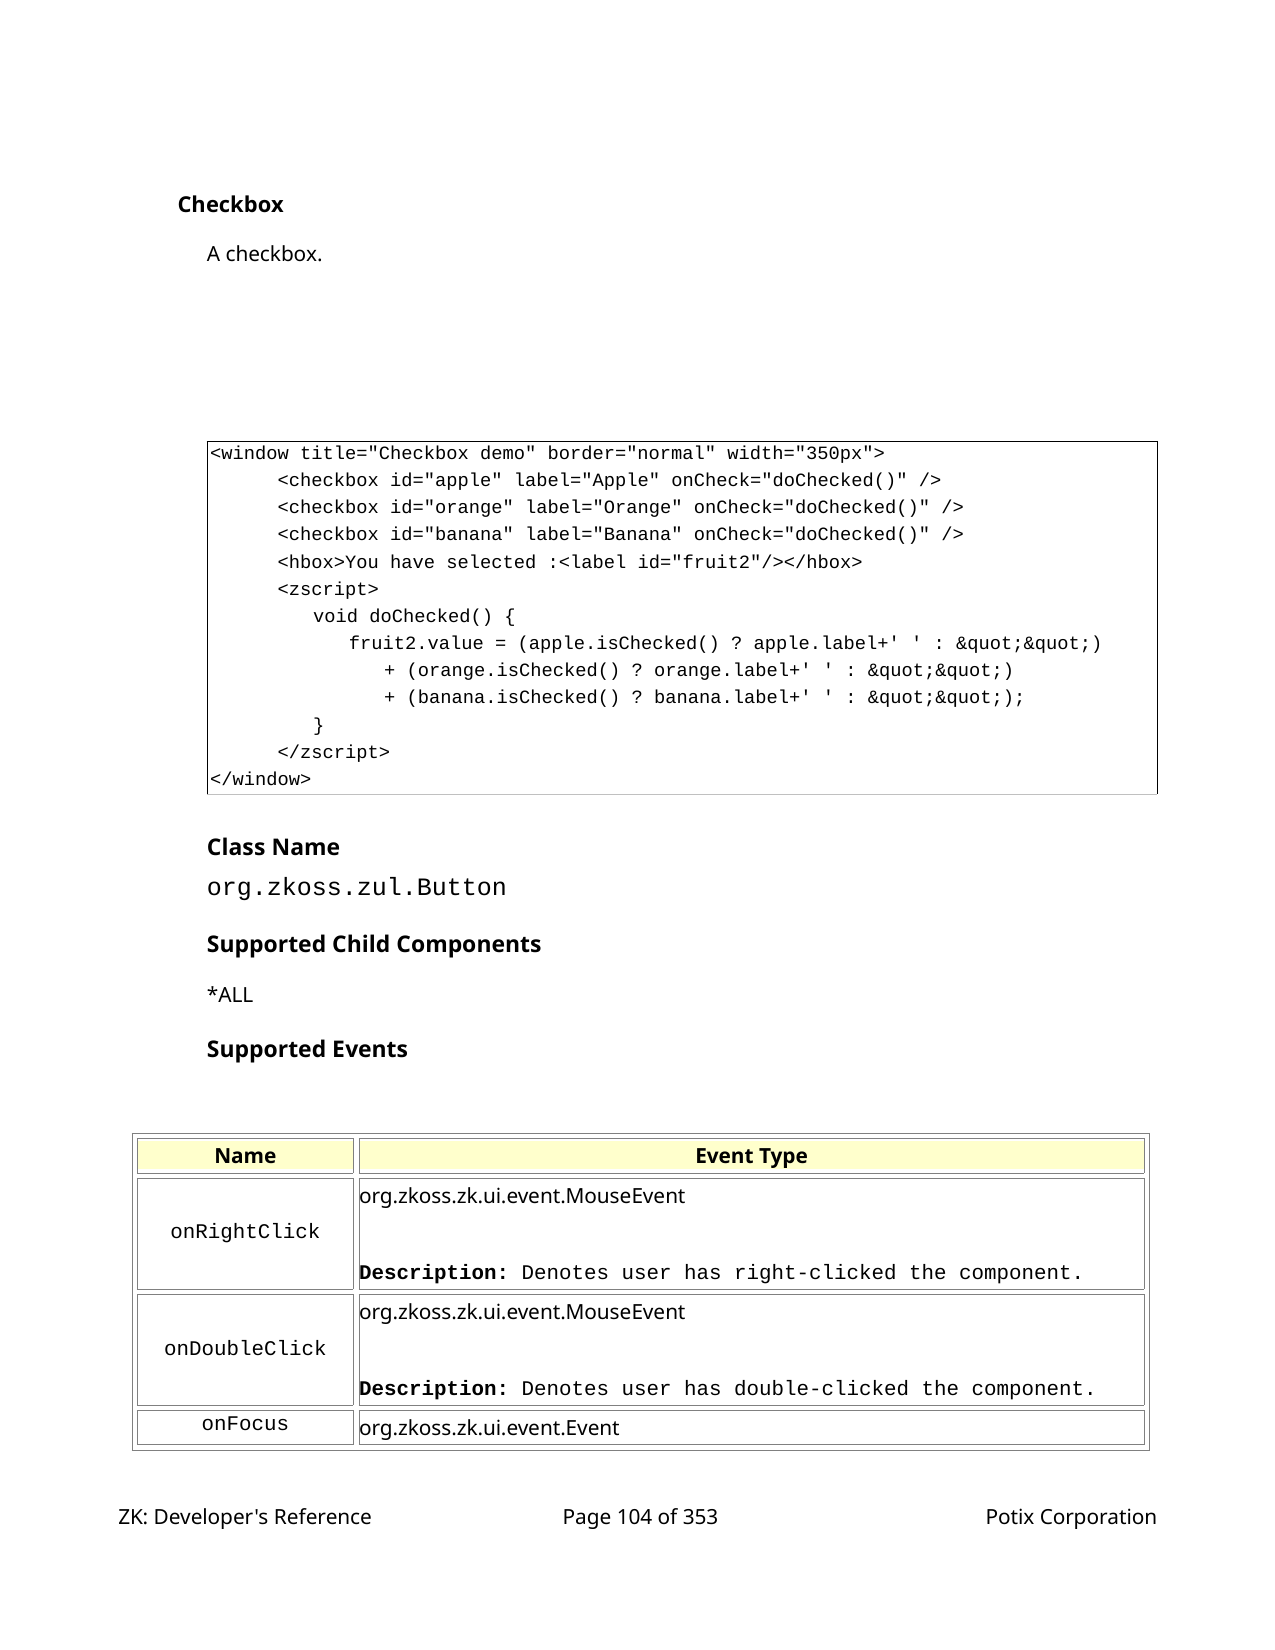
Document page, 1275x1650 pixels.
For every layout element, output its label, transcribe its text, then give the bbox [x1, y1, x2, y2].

text </zscript> [208, 740, 1157, 764]
text *ALL [207, 980, 1157, 1008]
text <checkbox id="apple" label="Apple" onCheck="doChecked()" /> [208, 468, 1157, 492]
text <checkbox id="banana" label="Banana" onCheck="doChecked()" /> [208, 522, 1157, 547]
subtitle Supported Child Components [207, 928, 1157, 959]
subtitle Checkbox [177, 189, 1157, 219]
table_cell org.zkoss.zk.ui.event.MouseEvent Description: Denotes user has double-clicked the component. [356, 1289, 1147, 1405]
text org.zkoss.zul.Button [207, 874, 1157, 903]
text </window> [208, 767, 1157, 794]
text <hbox>You have selected :<label id="fruit2"/></hbox> [208, 549, 1157, 574]
subtitle Supported Events [207, 1033, 1157, 1064]
text <zscript> [208, 577, 1157, 601]
text } [208, 713, 1157, 737]
table_header Event Type [356, 1134, 1147, 1172]
table_cell onRightClick [134, 1173, 356, 1289]
table_header Name [134, 1134, 356, 1172]
text + (orange.isChecked() ? orange.label+' ' : &quot;&quot;) [208, 658, 1157, 682]
table_cell org.zkoss.zk.ui.event.Event [356, 1405, 1147, 1444]
table_cell onFocus [134, 1405, 356, 1444]
text fruit2.value = (apple.isChecked() ? apple.label+' ' : &quot;&quot;) [208, 631, 1157, 655]
table_cell onDoubleClick [134, 1289, 356, 1405]
text <checkbox id="orange" label="Orange" onCheck="doChecked()" /> [208, 495, 1157, 519]
text A checkbox. [207, 239, 1157, 268]
text + (banana.isChecked() ? banana.label+' ' : &quot;&quot;); [208, 685, 1157, 710]
subtitle Class Name [207, 831, 1157, 862]
table_cell org.zkoss.zk.ui.event.MouseEvent Description: Denotes user has right-clicked the component. [356, 1173, 1147, 1289]
text void doChecked() { [208, 604, 1157, 628]
text <window title="Checkbox demo" border="normal" width="350px"> [208, 442, 1157, 465]
